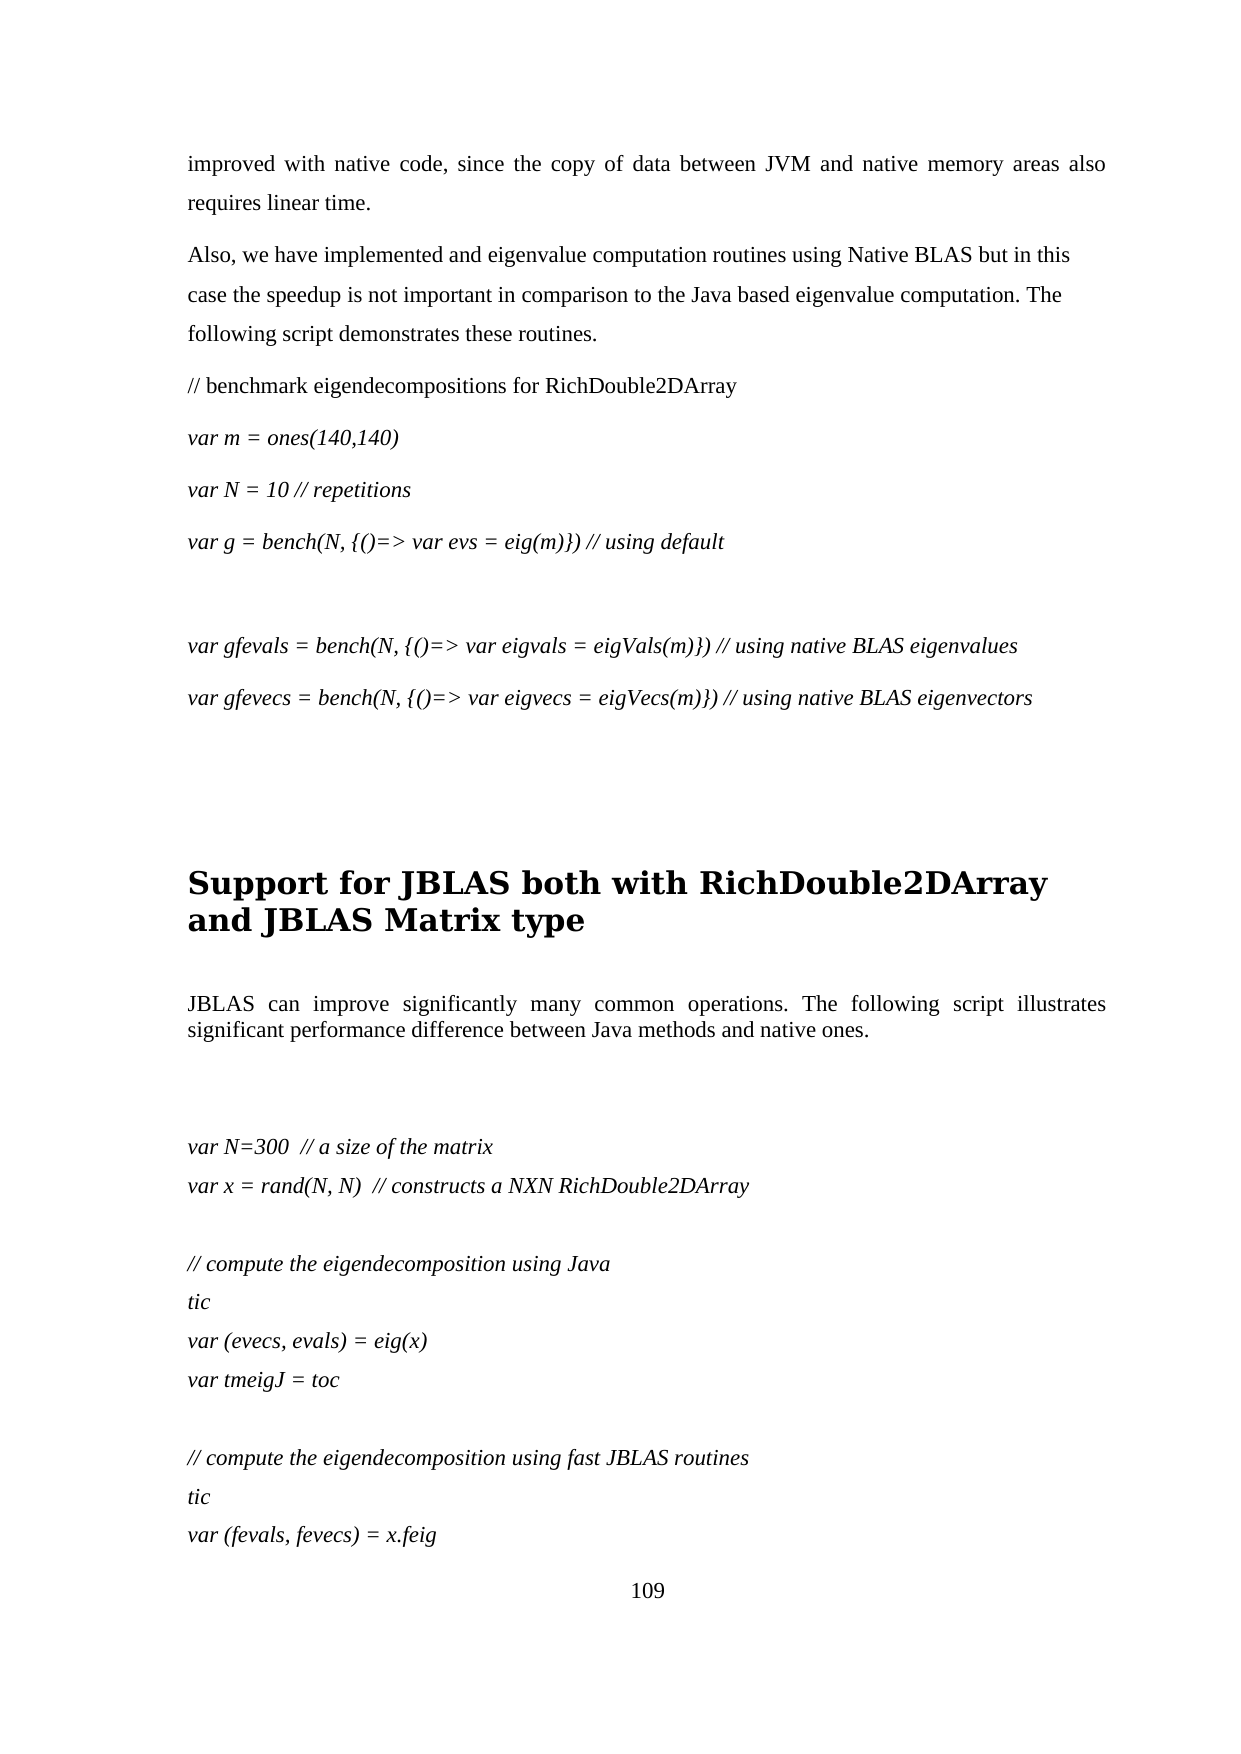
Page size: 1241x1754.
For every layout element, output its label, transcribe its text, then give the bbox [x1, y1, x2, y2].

text var gfevecs = bench(N, {()=> var eigvecs = eigVecs(m)}) // using native BLAS eigenvectors [187, 684, 1108, 711]
text var g = bench(N, {()=> var evs = eig(m)}) // using default [187, 528, 1108, 555]
text var x = rand(N, N) // constructs a NXN RichDouble2DArray [187, 1172, 1108, 1198]
text // compute the eigendecomposition using Java [187, 1249, 1108, 1276]
text JBLAS can improve significantly many common operations. The following script illustrates significant performance difference between Java methods and native ones. [187, 990, 1108, 1043]
text var gfevals = bench(N, {()=> var eigvals = eigVals(m)}) // using native BLAS eigenvalues [187, 632, 1108, 659]
text var tmeigJ = toc [187, 1366, 1108, 1392]
text var N=300 // a size of the matrix [187, 1133, 1108, 1159]
text tic [187, 1483, 1108, 1509]
text // benchmark eigendecompositions for RichDouble2DArray [187, 372, 1108, 399]
text // compute the eigendecomposition using fast JBLAS routines [187, 1444, 1108, 1470]
text var m = ones(140,140) [187, 424, 1108, 451]
text tic [187, 1288, 1108, 1315]
text improved with native code, since the copy of data between JVM and native memory areas also requires linear time. [187, 150, 1108, 216]
text Also, we have implemented and eigenvalue computation routines using Native BLAS but in this case the speedup is not important in comparison to the Java based eigenvalue computation. The following script demonstrates these routines. [187, 241, 1108, 347]
text var N = 10 // repetitions [187, 476, 1108, 503]
text var (evecs, evals) = eig(x) [187, 1327, 1108, 1354]
subtitle Support for JBLAS both with RichDouble2DArray and JBLAS Matrix type [187, 865, 1108, 939]
text var (fevals, fevecs) = x.feig [187, 1522, 1108, 1548]
